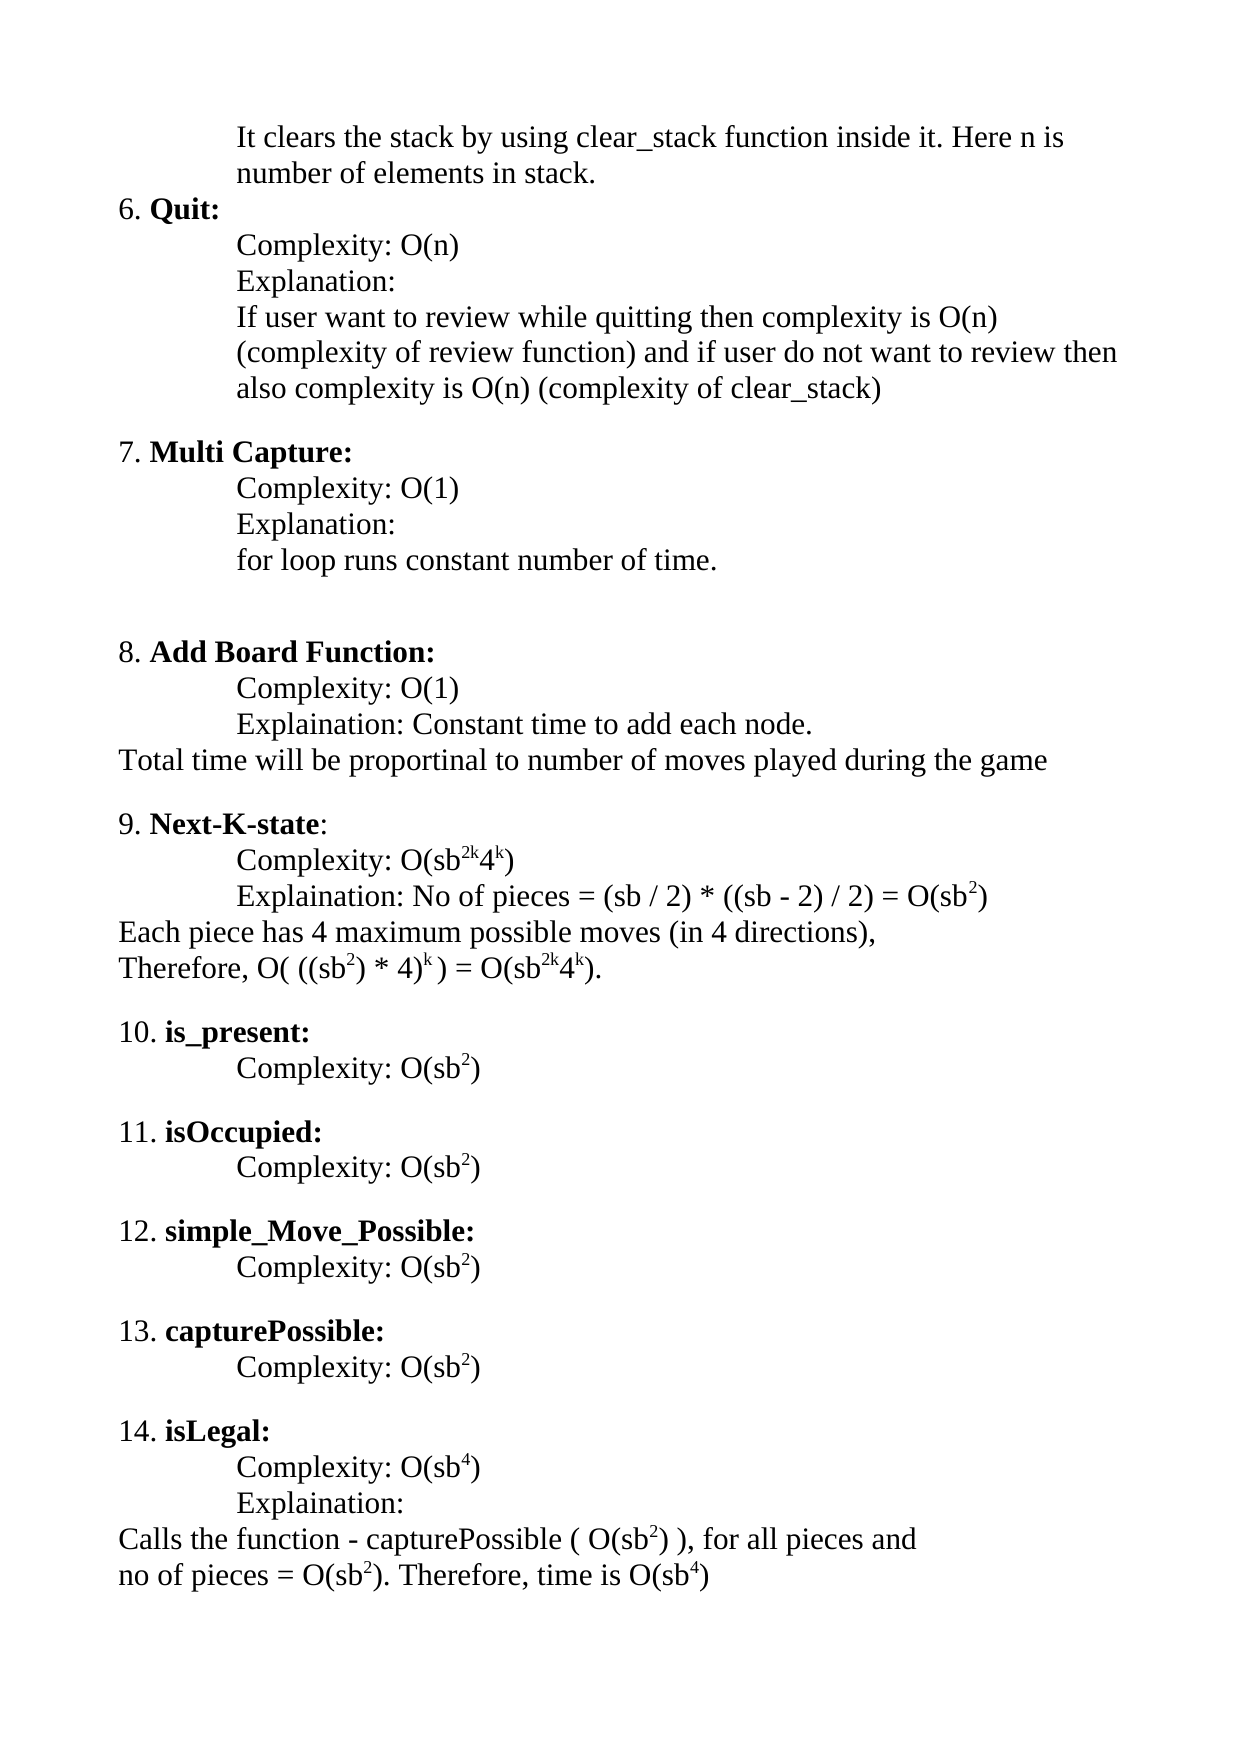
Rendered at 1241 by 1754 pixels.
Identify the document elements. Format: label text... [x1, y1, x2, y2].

text Complexity: O(n) [118, 226, 1122, 262]
text 11. isOccupied: [118, 1113, 1122, 1149]
text 13. capturePossible: [118, 1313, 1122, 1348]
text 6. Quit: [118, 190, 1122, 226]
text for loop runs constant number of time. [118, 541, 1122, 577]
text Total time will be proportinal to number of moves played during the game [118, 741, 1122, 777]
text 10. is_present: [118, 1013, 1122, 1049]
text 7. Multi Capture: [118, 434, 1122, 469]
text If user want to review while quitting then complexity is O(n) (complexity of review function) and if user do not want to review then also complexity is O(n) (complexity of clear_stack) [118, 298, 1122, 406]
text Therefore, O( ((sb2) * 4)k ) = O(sb2k4k). [118, 949, 1122, 985]
text 8. Add Board Function: [118, 633, 1122, 669]
text Complexity: O(sb2) [118, 1249, 1122, 1284]
text Complexity: O(sb2) [118, 1049, 1122, 1085]
text Complexity: O(1) [118, 669, 1122, 705]
text 9. Next-K-state: [118, 805, 1122, 841]
text Calls the function - capturePossible ( O(sb2) ), for all pieces and [118, 1520, 1122, 1556]
text Complexity: O(sb2) [118, 1149, 1122, 1185]
text no of pieces = O(sb2). Therefore, time is O(sb4) [118, 1556, 1122, 1592]
text Explaination: [118, 1484, 1122, 1520]
text It clears the stack by using clear_stack function inside it. Here n is number of elements in stack. [118, 118, 1122, 190]
text Complexity: O(sb2k4k) [118, 841, 1122, 877]
text Explaination: Constant time to add each node. [118, 705, 1122, 741]
text Complexity: O(sb2) [118, 1348, 1122, 1384]
text Explanation: [118, 262, 1122, 298]
text Complexity: O(sb4) [118, 1448, 1122, 1484]
text Each piece has 4 maximum possible moves (in 4 directions), [118, 913, 1122, 949]
text Explaination: No of pieces = (sb / 2) * ((sb - 2) / 2) = O(sb2) [118, 877, 1122, 913]
text Explanation: [118, 506, 1122, 541]
text 14. isLegal: [118, 1412, 1122, 1448]
text 12. simple_Move_Possible: [118, 1213, 1122, 1249]
text Complexity: O(1) [118, 469, 1122, 506]
